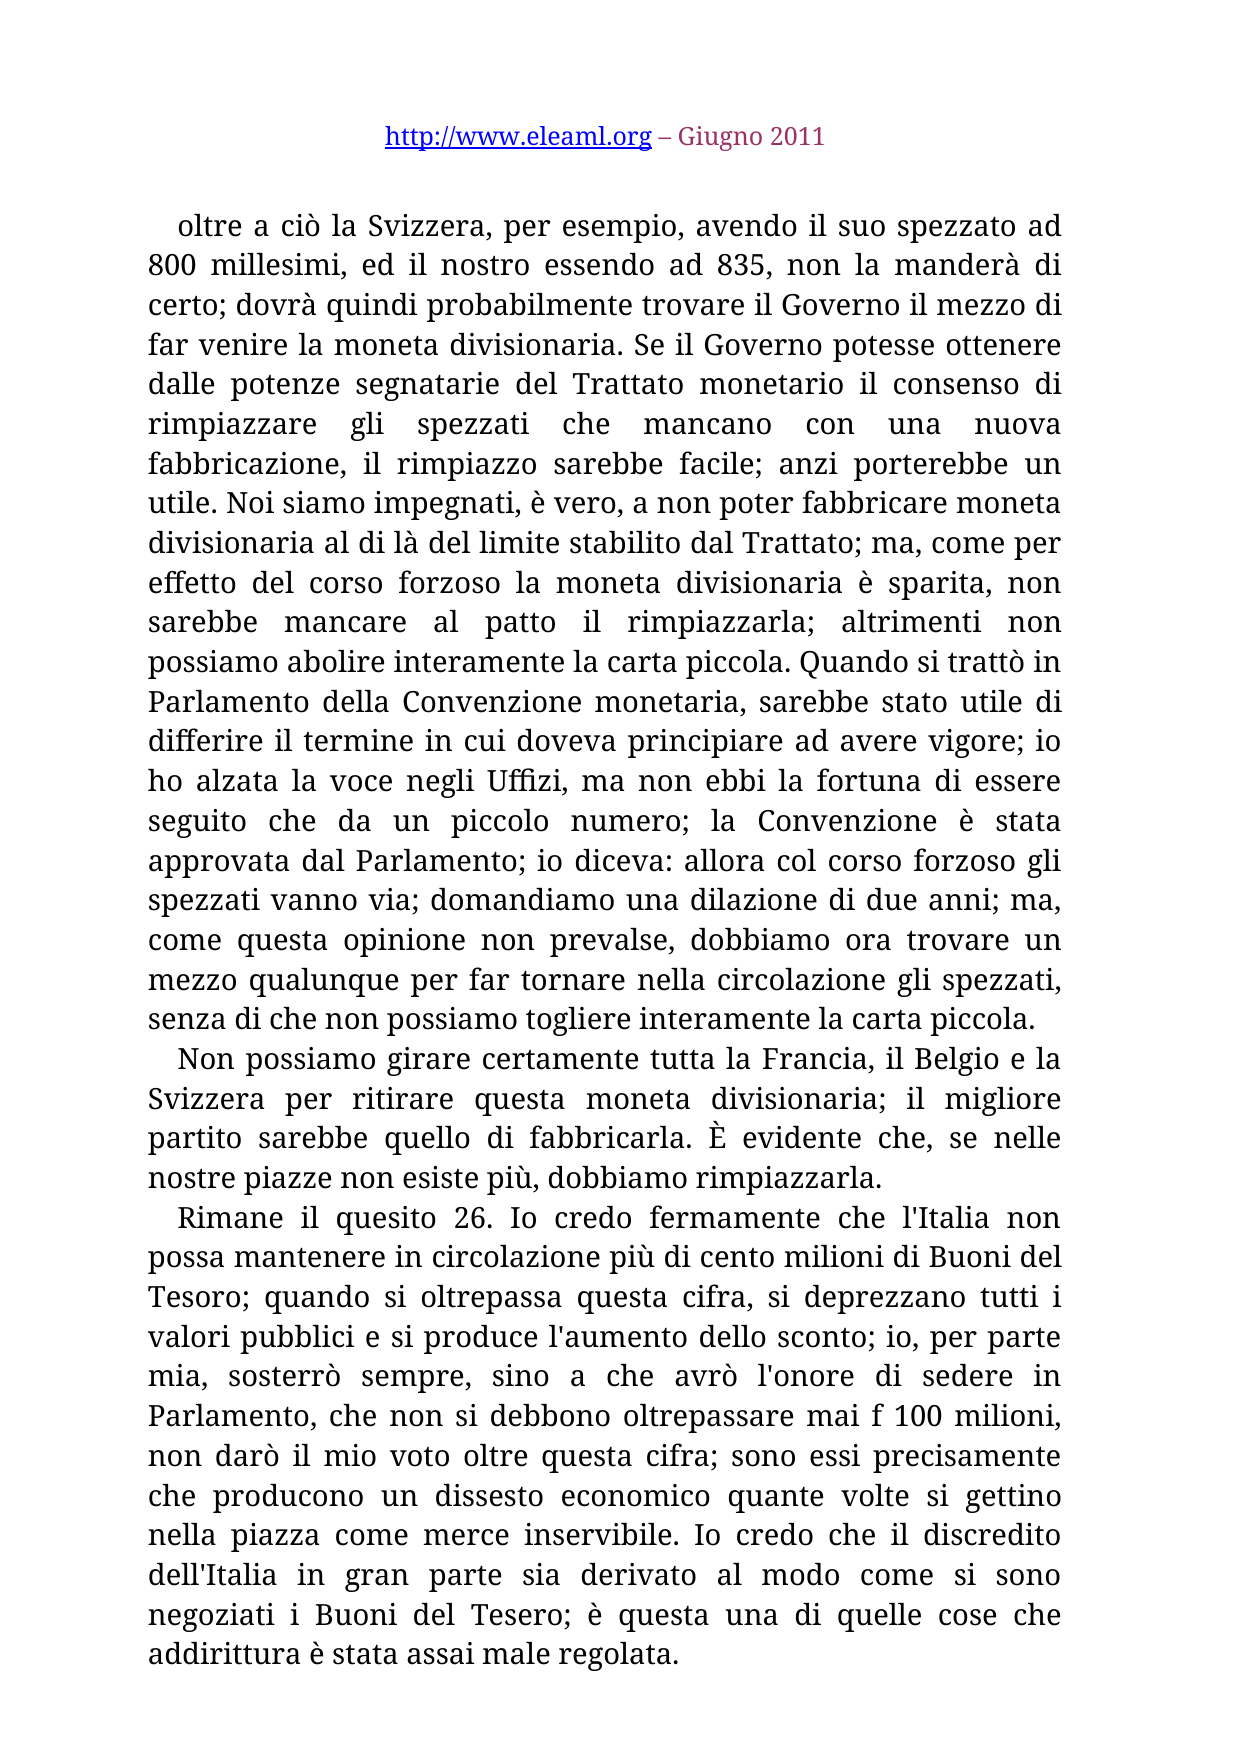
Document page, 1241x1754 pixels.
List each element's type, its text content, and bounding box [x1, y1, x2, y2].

text Non possiamo girare certamente tutta la Francia, il Belgio e la Svizzera per ritirare questa moneta divisionaria; il migliore partito sarebbe quello di fabbricarla. È evidente che, se nelle nostre piazze non esiste più, dobbiamo rimpiazzarla. [148, 1038, 1063, 1197]
text oltre a ciò la Svizzera, per esempio, avendo il suo spezzato ad 800 millesimi, ed il nostro essendo ad 835, non la manderà di certo; dovrà quindi probabilmente trovare il Governo il mezzo di far venire la moneta divisionaria. Se il Governo potesse ottenere dalle potenze segnatarie del Trattato monetario il consenso di rimpiazzare gli spezzati che mancano con una nuova fabbricazione, il rimpiazzo sarebbe facile; anzi porterebbe un utile. Noi siamo impegnati, è vero, a non poter fabbricare moneta divisionaria al di là del limite stabilito dal Trattato; ma, come per effetto del corso forzoso la moneta divisionaria è sparita, non sarebbe mancare al patto il rimpiazzarla; altrimenti non possiamo abolire interamente la carta piccola. Quando si trattò in Parlamento della Convenzione monetaria, sarebbe stato utile di differire il termine in cui doveva principiare ad avere vigore; io ho alzata la voce negli Uffizi, ma non ebbi la fortuna di essere seguito che da un piccolo numero; la Convenzione è stata approvata dal Parlamento; io diceva: allora col corso forzoso gli spezzati vanno via; domandiamo una dilazione di due anni; ma, come questa opinione non prevalse, dobbiamo ora trovare un mezzo qualunque per far tornare nella circolazione gli spezzati, senza di che non possiamo togliere interamente la carta piccola. [148, 205, 1063, 1038]
text Rimane il quesito 26. Io credo fermamente che l'Italia non possa mantenere in circolazione più di cento milioni di Buoni del Tesoro; quando si oltrepassa questa cifra, si deprezzano tutti i valori pubblici e si produce l'aumento dello sconto; io, per parte mia, sosterrò sempre, sino a che avrò l'onore di sedere in Parlamento, che non si debbono oltrepassare mai f 100 milioni, non darò il mio voto oltre questa cifra; sono essi precisamente che producono un dissesto economico quante volte si gettino nella piazza come merce inservibile. Io credo che il discredito dell'Italia in gran parte sia derivato al modo come si sono negoziati i Buoni del Tesero; è questa una di quelle cose che addirittura è stata assai male regolata. [148, 1197, 1063, 1673]
